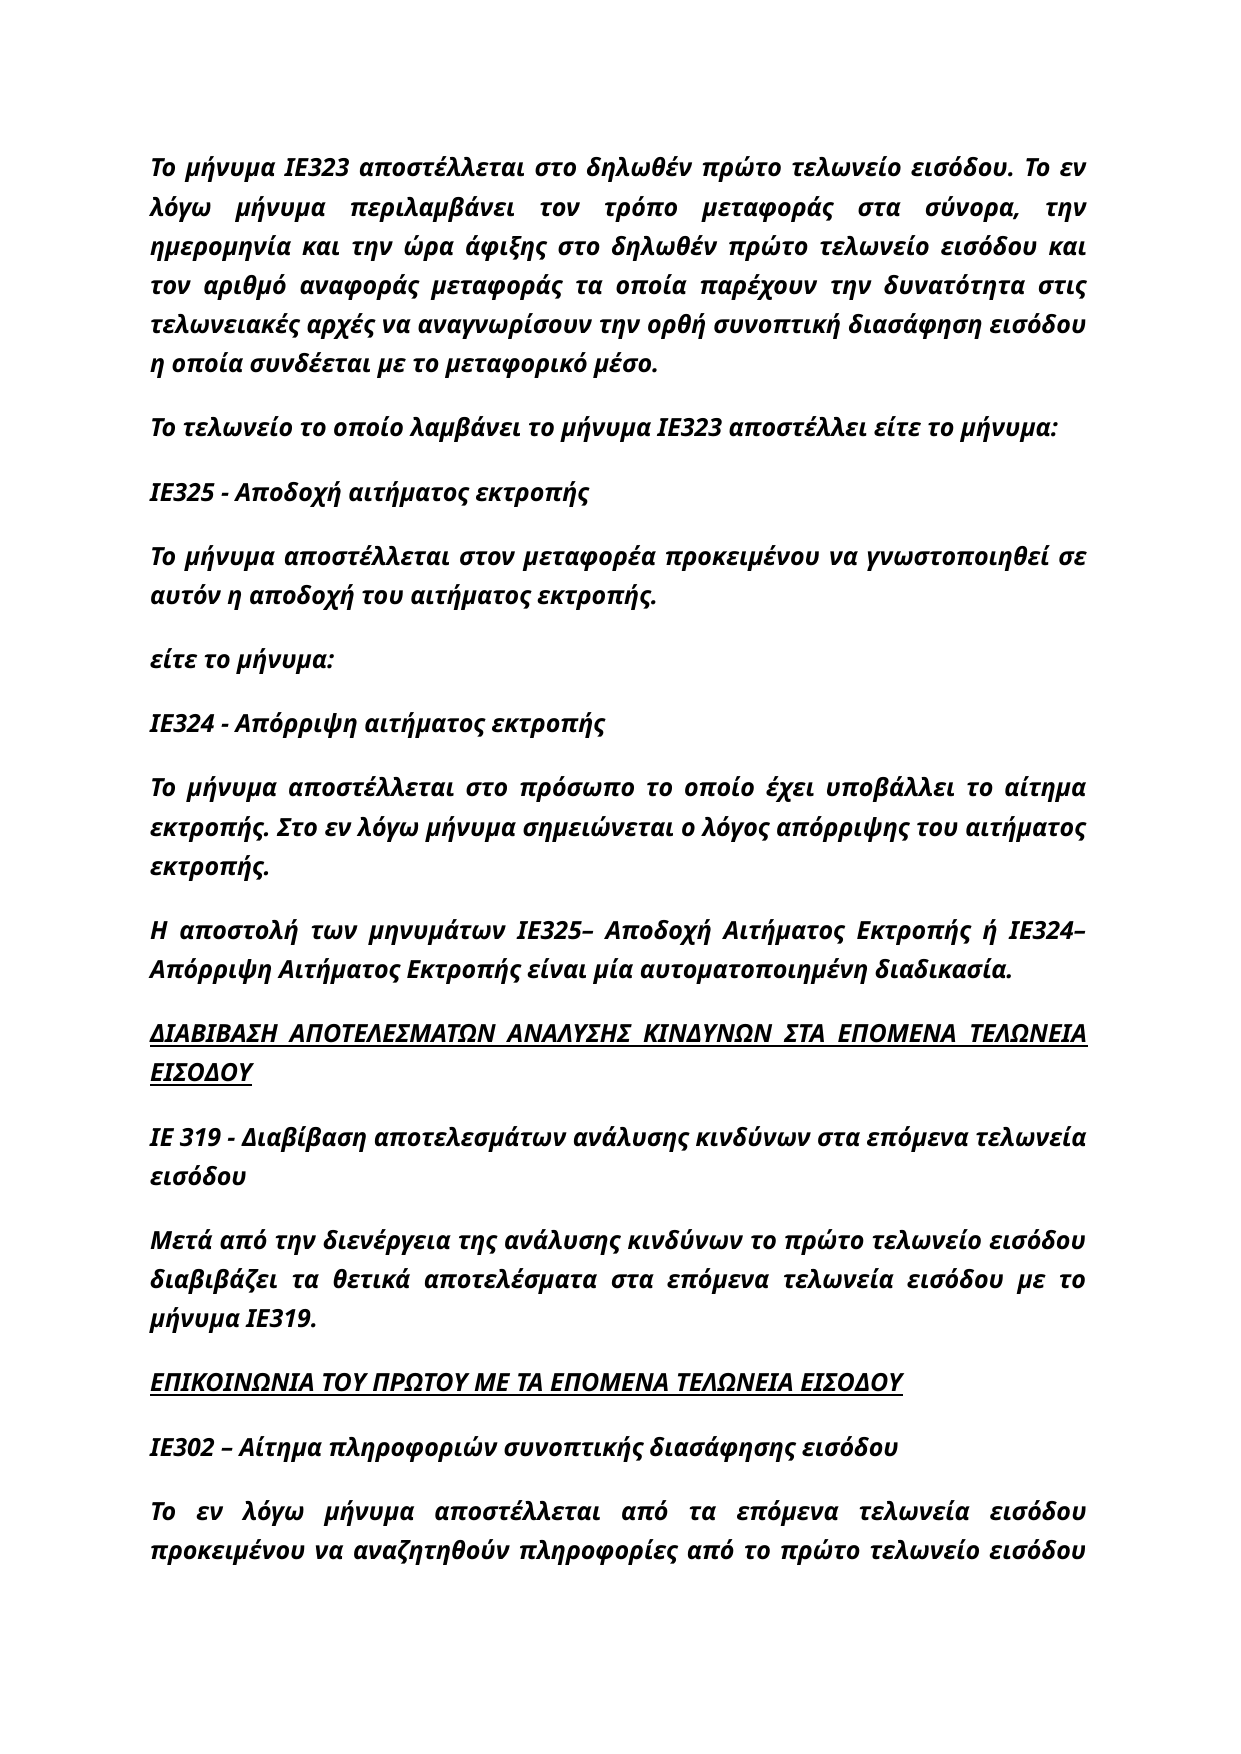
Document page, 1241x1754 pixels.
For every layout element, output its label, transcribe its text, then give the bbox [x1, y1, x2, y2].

text Η αποστολή των μηνυμάτων IE325– Αποδοχή Αιτήματος Εκτροπής ή IE324– Απόρριψη Αιτήματος Εκτροπής είναι μία αυτοματοποιημένη διαδικασία. [150, 912, 1090, 986]
text Το μήνυμα αποστέλλεται στο πρόσωπο το οποίο έχει υποβάλλει το αίτημα εκτροπής. Στο εν λόγω μήνυμα σημειώνεται ο λόγος απόρριψης του αιτήματος εκτροπής. [150, 770, 1090, 882]
text Το μήνυμα αποστέλλεται στον μεταφορέα προκειμένου να γνωστοποιηθεί σε αυτόν η αποδοχή του αιτήματος εκτροπής. [150, 538, 1090, 612]
text Το μήνυμα ΙΕ323 αποστέλλεται στο δηλωθέν πρώτο τελωνείο εισόδου. Το εν λόγω μήνυμα περιλαμβάνει τον τρόπο μεταφοράς στα σύνορα, την ημερομηνία και την ώρα άφιξης στο δηλωθέν πρώτο τελωνείο εισόδου και τον αριθμό αναφοράς μεταφοράς τα οποία παρέχουν την δυνατότητα στις τελωνειακές αρχές να αναγνωρίσουν την ορθή συνοπτική διασάφηση εισόδου η οποία συνδέεται με το μεταφορικό μέσο. [150, 150, 1090, 380]
text Το εν λόγω μήνυμα αποστέλλεται από τα επόμενα τελωνεία εισόδου προκειμένου να αναζητηθούν πληροφορίες από το πρώτο τελωνείο εισόδου [150, 1493, 1090, 1567]
text ΙΕ325 - Αποδοχή αιτήματος εκτροπής [150, 474, 1090, 508]
text ΕΠΙΚΟΙΝΩΝΙΑ ΤΟΥ ΠΡΩΤΟΥ ΜΕ ΤΑ ΕΠΟΜΕΝΑ ΤΕΛΩΝΕΙΑ ΕΙΣΟΔΟΥ [150, 1365, 1090, 1399]
text Το τελωνείο το οποίο λαμβάνει το μήνυμα ΙΕ323 αποστέλλει είτε το μήνυμα: [150, 410, 1090, 444]
text ΔΙΑΒΙΒΑΣΗ ΑΠΟΤΕΛΕΣΜΑΤΩΝ ΑΝΑΛΥΣΗΣ ΚΙΝΔΥΝΩΝ ΣΤΑ ΕΠΟΜΕΝΑ ΤΕΛΩΝΕΙΑ ΕΙΣΟΔΟΥ [150, 1016, 1090, 1089]
text ΙΕ 319 - Διαβίβαση αποτελεσμάτων ανάλυσης κινδύνων στα επόμενα τελωνεία εισόδου [150, 1119, 1090, 1192]
text ΙΕ324 - Απόρριψη αιτήματος εκτροπής [150, 706, 1090, 740]
text Μετά από την διενέργεια της ανάλυσης κινδύνων το πρώτο τελωνείο εισόδου διαβιβάζει τα θετικά αποτελέσματα στα επόμενα τελωνεία εισόδου με το μήνυμα ΙΕ319. [150, 1222, 1090, 1335]
text IE302 – Αίτημα πληροφοριών συνοπτικής διασάφησης εισόδου [150, 1429, 1090, 1463]
text είτε το μήνυμα: [150, 642, 1090, 676]
